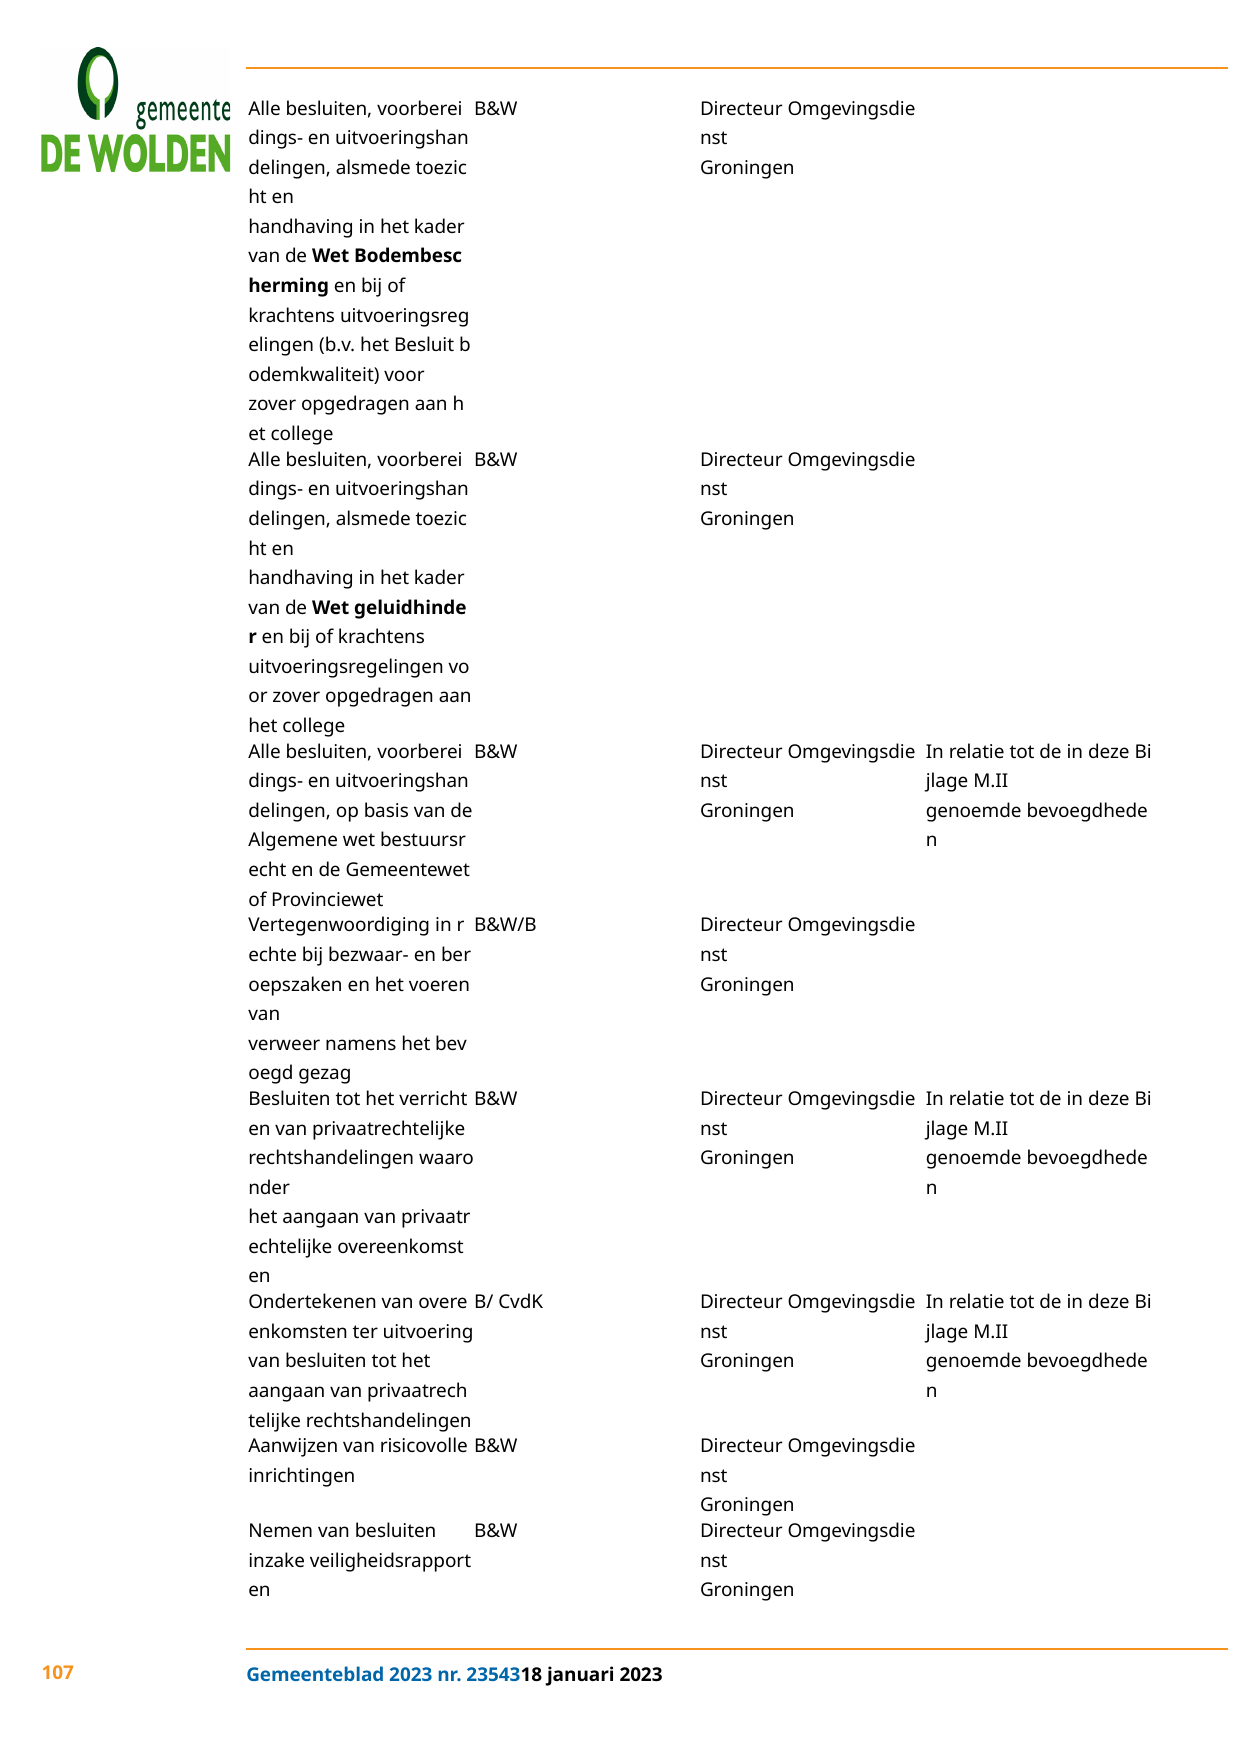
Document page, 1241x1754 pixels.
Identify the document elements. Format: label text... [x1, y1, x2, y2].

table_cell Directeur Omgevingsdienst Groningen [700, 738, 926, 912]
picture [41, 47, 231, 172]
table_cell In relatie tot de in deze Bijlage M.II genoemde bevoegdheden [926, 1085, 1152, 1288]
table_cell B&W/B [474, 912, 700, 1085]
table_cell Directeur Omgevingsdienst Groningen [700, 95, 926, 446]
table_cell [926, 446, 1152, 738]
table_cell [926, 95, 1152, 446]
table_cell Directeur Omgevingsdienst Groningen [700, 1433, 926, 1517]
table_cell Ondertekenen van overeenkomsten ter uitvoering van besluiten tot het aangaan van privaatrechtelijke rechtshandelingen [248, 1289, 474, 1432]
table_cell B&W [474, 1433, 700, 1517]
table_cell Alle besluiten, voorbereidings- en uitvoeringshandelingen, alsmede toezicht en handhaving in het kader van de Wet geluidhinder en bij of krachtens uitvoeringsregelingen voor zover opgedragen aan het college [248, 446, 474, 738]
table_cell B&W [474, 1518, 700, 1602]
table_cell Directeur Omgevingsdienst Groningen [700, 1518, 926, 1602]
table_cell Directeur Omgevingsdienst Groningen [700, 1085, 926, 1288]
table_cell Directeur Omgevingsdienst Groningen [700, 446, 926, 738]
table_cell [926, 1518, 1152, 1602]
table_cell [926, 1433, 1152, 1517]
table_cell Directeur Omgevingsdienst Groningen [700, 1289, 926, 1432]
table_cell Nemen van besluiten inzake veiligheidsrapporten [248, 1518, 474, 1602]
table_cell Alle besluiten, voorbereidings- en uitvoeringshandelingen, op basis van de Algemene wet bestuursrecht en de Gemeentewet of Provinciewet [248, 738, 474, 912]
table_cell B&W [474, 95, 700, 446]
table_cell Besluiten tot het verrichten van privaatrechtelijke rechtshandelingen waaronder het aangaan van privaatrechtelijke overeenkomsten [248, 1085, 474, 1288]
table_cell B/ CvdK [474, 1289, 700, 1432]
table_cell Alle besluiten, voorbereidings- en uitvoeringshandelingen, alsmede toezicht en handhaving in het kader van de Wet Bodembescherming en bij of krachtens uitvoeringsregelingen (b.v. het Besluit bodemkwaliteit) voor zover opgedragen aan het college [248, 95, 474, 446]
table_cell In relatie tot de in deze Bijlage M.II genoemde bevoegdheden [926, 1289, 1152, 1432]
table_cell Aanwijzen van risicovolle inrichtingen [248, 1433, 474, 1517]
table_cell B&W [474, 738, 700, 912]
table_cell Vertegenwoordiging in rechte bij bezwaar- en beroepszaken en het voeren van verweer namens het bevoegd gezag [248, 912, 474, 1085]
table_cell Directeur Omgevingsdienst Groningen [700, 912, 926, 1085]
table_cell [926, 912, 1152, 1085]
table_cell In relatie tot de in deze Bijlage M.II genoemde bevoegdheden [926, 738, 1152, 912]
table_cell B&W [474, 1085, 700, 1288]
table_cell B&W [474, 446, 700, 738]
